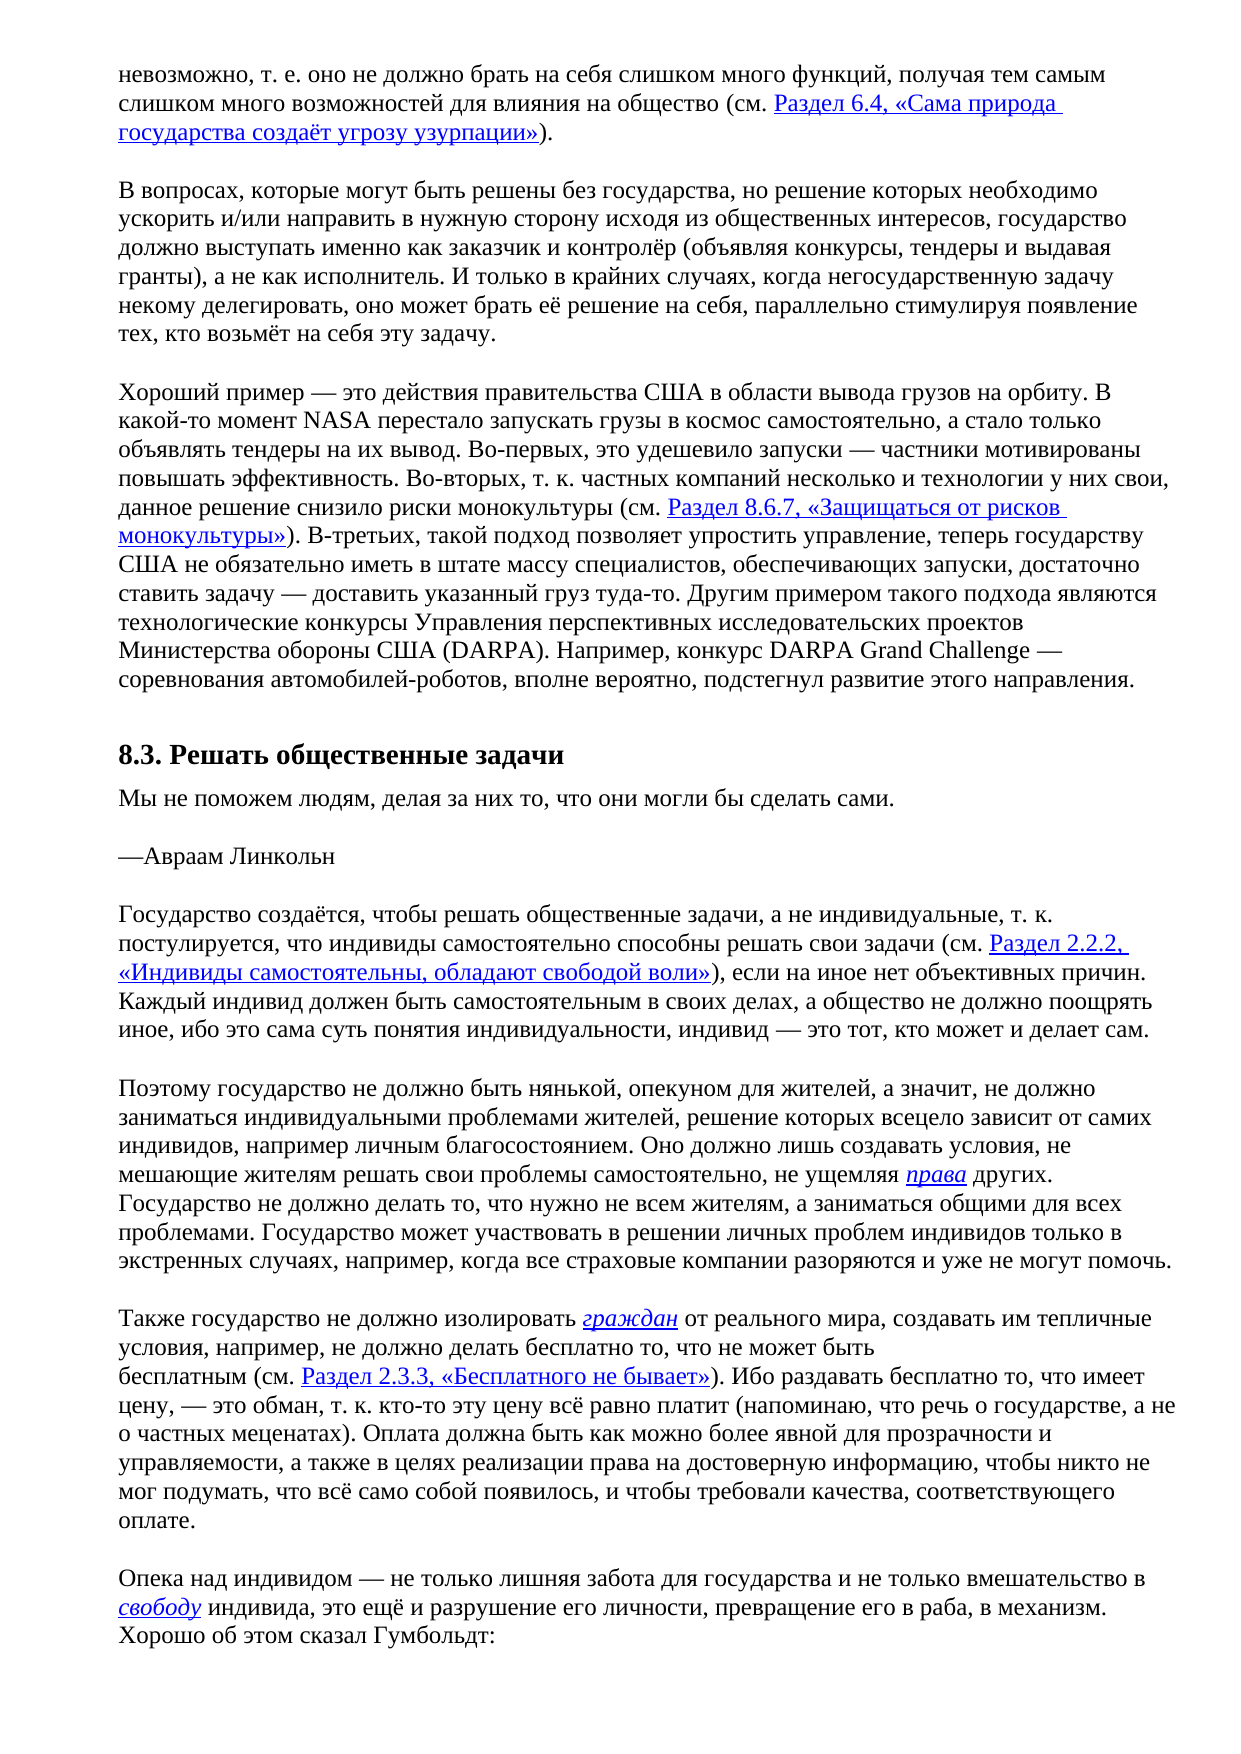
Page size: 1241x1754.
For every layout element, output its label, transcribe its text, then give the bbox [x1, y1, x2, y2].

text невозможно, т. е. оно не должно брать на себя слишком много функций, получая тем самым слишком много возможностей для влияния на общество (см. Раздел 6.4, «Сама природа государства создаёт угрозу узурпации»). [118, 59, 1181, 145]
text Опека над индивидом — не только лишняя забота для государства и не только вмешательство в свободу индивида, это ещё и разрушение его личности, превращение его в раба, в механизм. Хорошо об этом сказал Гумбольдт: [118, 1563, 1181, 1649]
text Также государство не должно изолировать граждан от реального мира, создавать им тепличные условия, например, не должно делать бесплатно то, что не может быть бесплатным (см. Раздел 2.3.3, «Бесплатного не бывает»). Ибо раздавать бесплатно то, что имеет цену, — это обман, т. к. кто-то эту цену всё равно платит (напоминаю, что речь о государстве, а не о частных меценатах). Оплата должна быть как можно более явной для прозрачности и управляемости, а также в целях реализации права на достоверную информацию, чтобы никто не мог подумать, что всё само собой появилось, и чтобы требовали качества, соответствующего оплате. [118, 1303, 1181, 1533]
text —Авраам Линкольн [118, 841, 1181, 870]
text В вопросах, которые могут быть решены без государства, но решение которых необходимо ускорить и/или направить в нужную сторону исходя из общественных интересов, государство должно выступать именно как заказчик и контролёр (объявляя конкурсы, тендеры и выдавая гранты), а не как исполнитель. И только в крайних случаях, когда негосударственную задачу некому делегировать, оно может брать её решение на себя, параллельно стимулируя появление тех, кто возьмёт на себя эту задачу. [118, 175, 1181, 347]
text Поэтому государство не должно быть нянькой, опекуном для жителей, а значит, не должно заниматься индивидуальными проблемами жителей, решение которых всецело зависит от самих индивидов, например личным благосостоянием. Оно должно лишь создавать условия, не мешающие жителям решать свои проблемы самостоятельно, не ущемляя права других. Государство не должно делать то, что нужно не всем жителям, а заниматься общими для всех проблемами. Государство может участвовать в решении личных проблем индивидов только в экстренных случаях, например, когда все страховые компании разоряются и уже не могут помочь. [118, 1073, 1181, 1274]
subtitle 8.3. Решать общественные задачи [118, 737, 1181, 771]
text Хороший пример — это действия правительства США в области вывода грузов на орбиту. В какой-то момент NASA перестало запускать грузы в космос самостоятельно, а стало только объявлять тендеры на их вывод. Во-первых, это удешевило запуски — частники мотивированы повышать эффективность. Во-вторых, т. к. частных компаний несколько и технологии у них свои, данное решение снизило риски монокультуры (см. Раздел 8.6.7, «Защищаться от рисков монокультуры»). В-третьих, такой подход позволяет упростить управление, теперь государству США не обязательно иметь в штате массу специалистов, обеспечивающих запуски, достаточно ставить задачу — доставить указанный груз туда-то. Другим примером такого подхода являются технологические конкурсы Управления перспективных исследовательских проектов Министерства обороны США (DARPA). Например, конкурс DARPA Grand Challenge — соревнования автомобилей-роботов, вполне вероятно, подстегнул развитие этого направления. [118, 377, 1181, 693]
text Государство создаётся, чтобы решать общественные задачи, а не индивидуальные, т. к. постулируется, что индивиды самостоятельно способны решать свои задачи (см. Раздел 2.2.2, «Индивиды самостоятельны, обладают свободой воли»), если на иное нет объективных причин. Каждый индивид должен быть самостоятельным в своих делах, а общество не должно поощрять иное, ибо это сама суть понятия индивидуальности, индивид — это тот, кто может и делает сам. [118, 899, 1181, 1043]
text Мы не поможем людям, делая за них то, что они могли бы сделать сами. [118, 783, 1181, 812]
